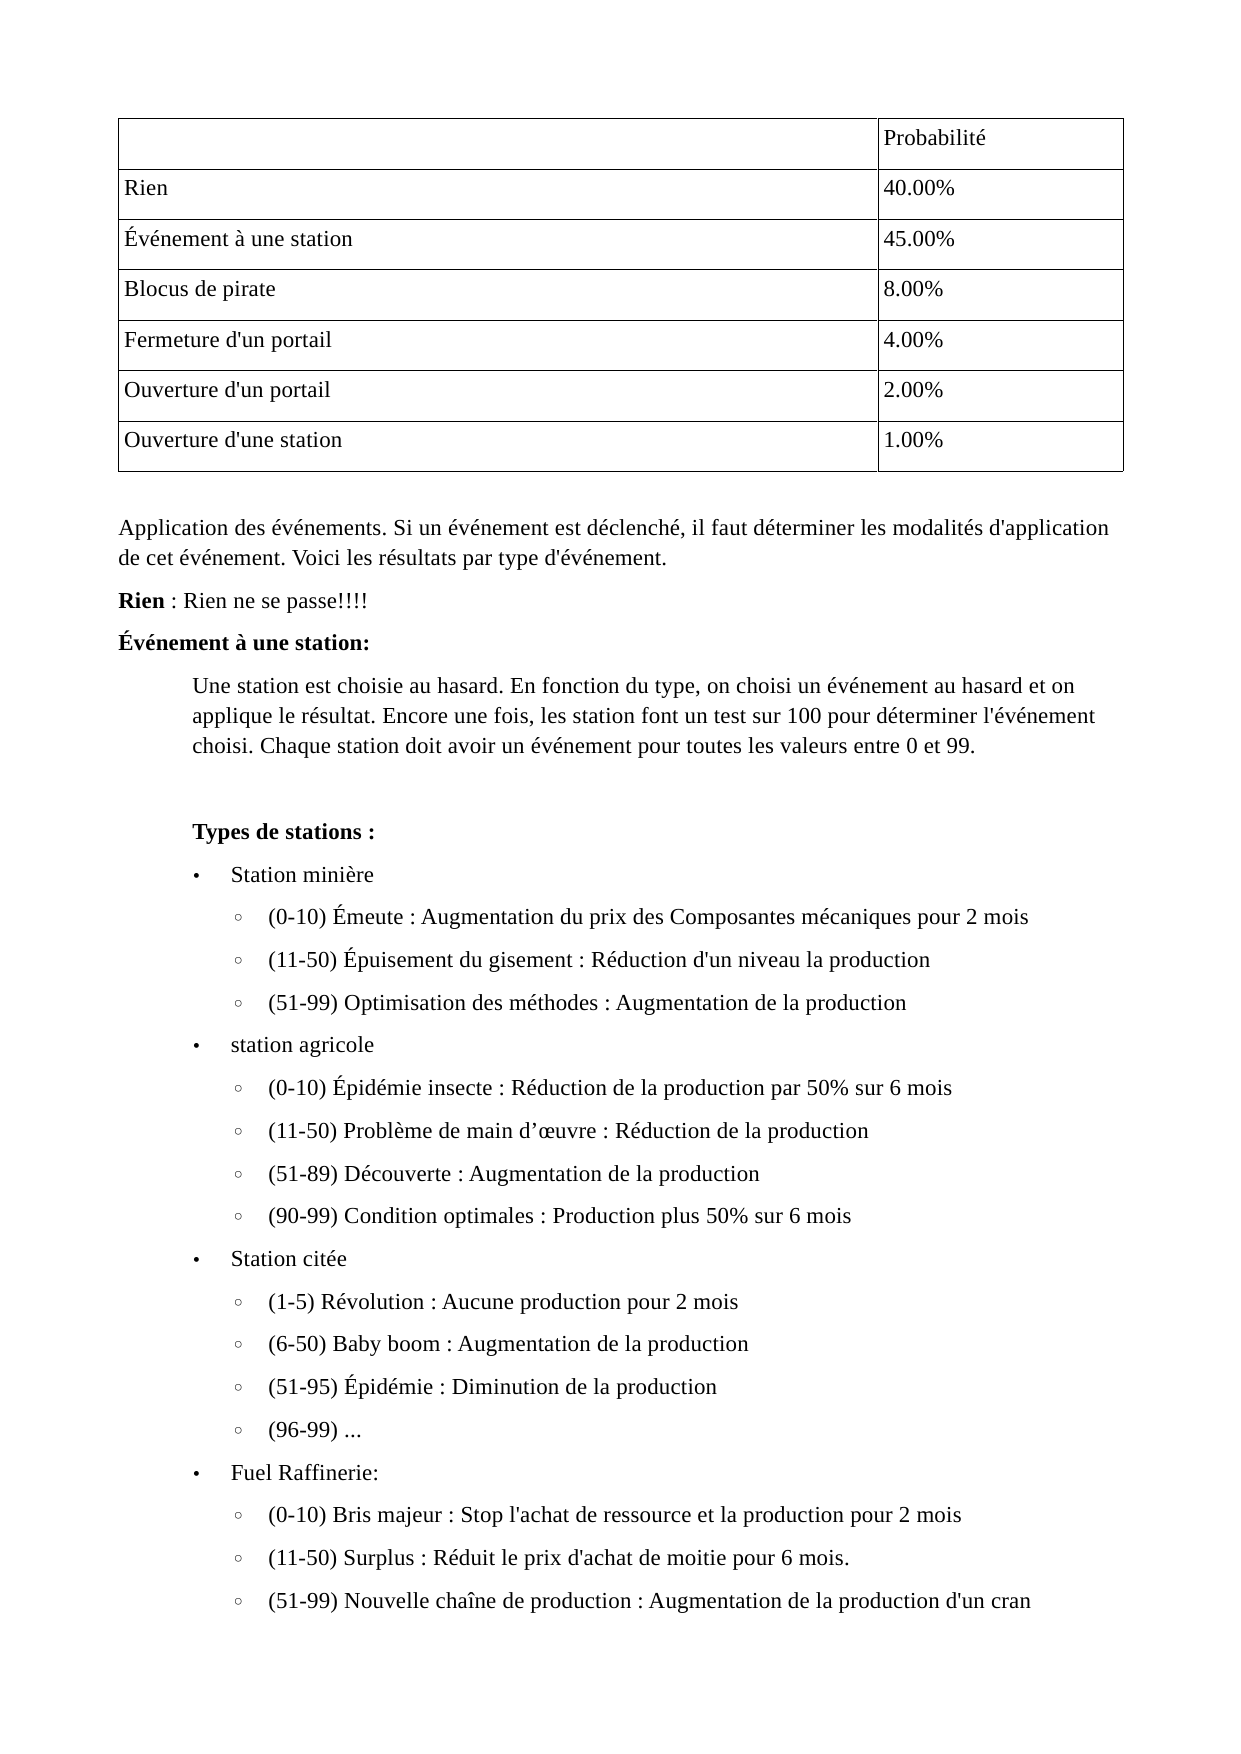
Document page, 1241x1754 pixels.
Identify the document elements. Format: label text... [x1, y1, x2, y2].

table_cell Événement à une station [119, 220, 877, 269]
table_cell 45,00% [879, 220, 1123, 269]
list (51-95) Épidémie : Diminution de la production [231, 1373, 1122, 1399]
table_header [119, 119, 877, 169]
list (1-5) Révolution : Aucune production pour 2 mois [231, 1288, 1122, 1314]
text Types de stations : [192, 818, 1122, 844]
table_cell Fermeture d'un portail [119, 321, 877, 370]
list (51-89) Découverte : Augmentation de la production [231, 1160, 1122, 1186]
text Une station est choisie au hasard. En fonction du type, on choisi un événement au hasard et on applique le résultat. Encore une fois, les station font un test sur 100 pour déterminer l'événement choisi. Chaque station doit avoir un événement pour toutes les valeurs entre 0 et 99. [192, 672, 1122, 759]
list (0-10) Émeute : Augmentation du prix des Composantes mécaniques pour 2 mois [231, 903, 1122, 930]
list (96-99) ... [231, 1416, 1122, 1442]
table_cell 1,00% [879, 422, 1123, 471]
list (6-50) Baby boom : Augmentation de la production [231, 1331, 1122, 1357]
list (11-50) Problème de main d’œuvre : Réduction de la production [231, 1117, 1122, 1143]
list (90-99) Condition optimales : Production plus 50% sur 6 mois [231, 1202, 1122, 1229]
text Application des événements. Si un événement est déclenché, il faut déterminer les modalités d'application de cet événement. Voici les résultats par type d'événement. [118, 514, 1122, 570]
list station agricole [193, 1032, 1122, 1058]
list Fuel Raffinerie: [193, 1459, 1122, 1485]
table_cell 2,00% [879, 371, 1123, 421]
text Événement à une station: [118, 629, 1122, 656]
table_cell 8,00% [879, 270, 1123, 320]
table_cell Ouverture d'une station [119, 422, 877, 471]
list (51-99) Nouvelle chaîne de production : Augmentation de la production d'un cran [231, 1587, 1122, 1613]
list Station citée [193, 1245, 1122, 1271]
table_cell Ouverture d'un portail [119, 371, 877, 421]
table_cell 40,00% [879, 170, 1123, 219]
list (0-10) Épidémie insecte : Réduction de la production par 50% sur 6 mois [231, 1074, 1122, 1101]
table_cell Blocus de pirate [119, 270, 877, 320]
text Rien : Rien ne se passe!!!! [118, 587, 1122, 613]
table_header Probabilité [879, 119, 1123, 169]
list Station minière [193, 861, 1122, 887]
table_cell 4,00% [879, 321, 1123, 370]
list (11-50) Surplus : Réduit le prix d'achat de moitie pour 6 mois. [231, 1544, 1122, 1570]
table_cell Rien [119, 170, 877, 219]
list (11-50) Épuisement du gisement : Réduction d'un niveau la production [231, 946, 1122, 972]
list (0-10) Bris majeur : Stop l'achat de ressource et la production pour 2 mois [231, 1501, 1122, 1528]
list (51-99) Optimisation des méthodes : Augmentation de la production [231, 989, 1122, 1015]
